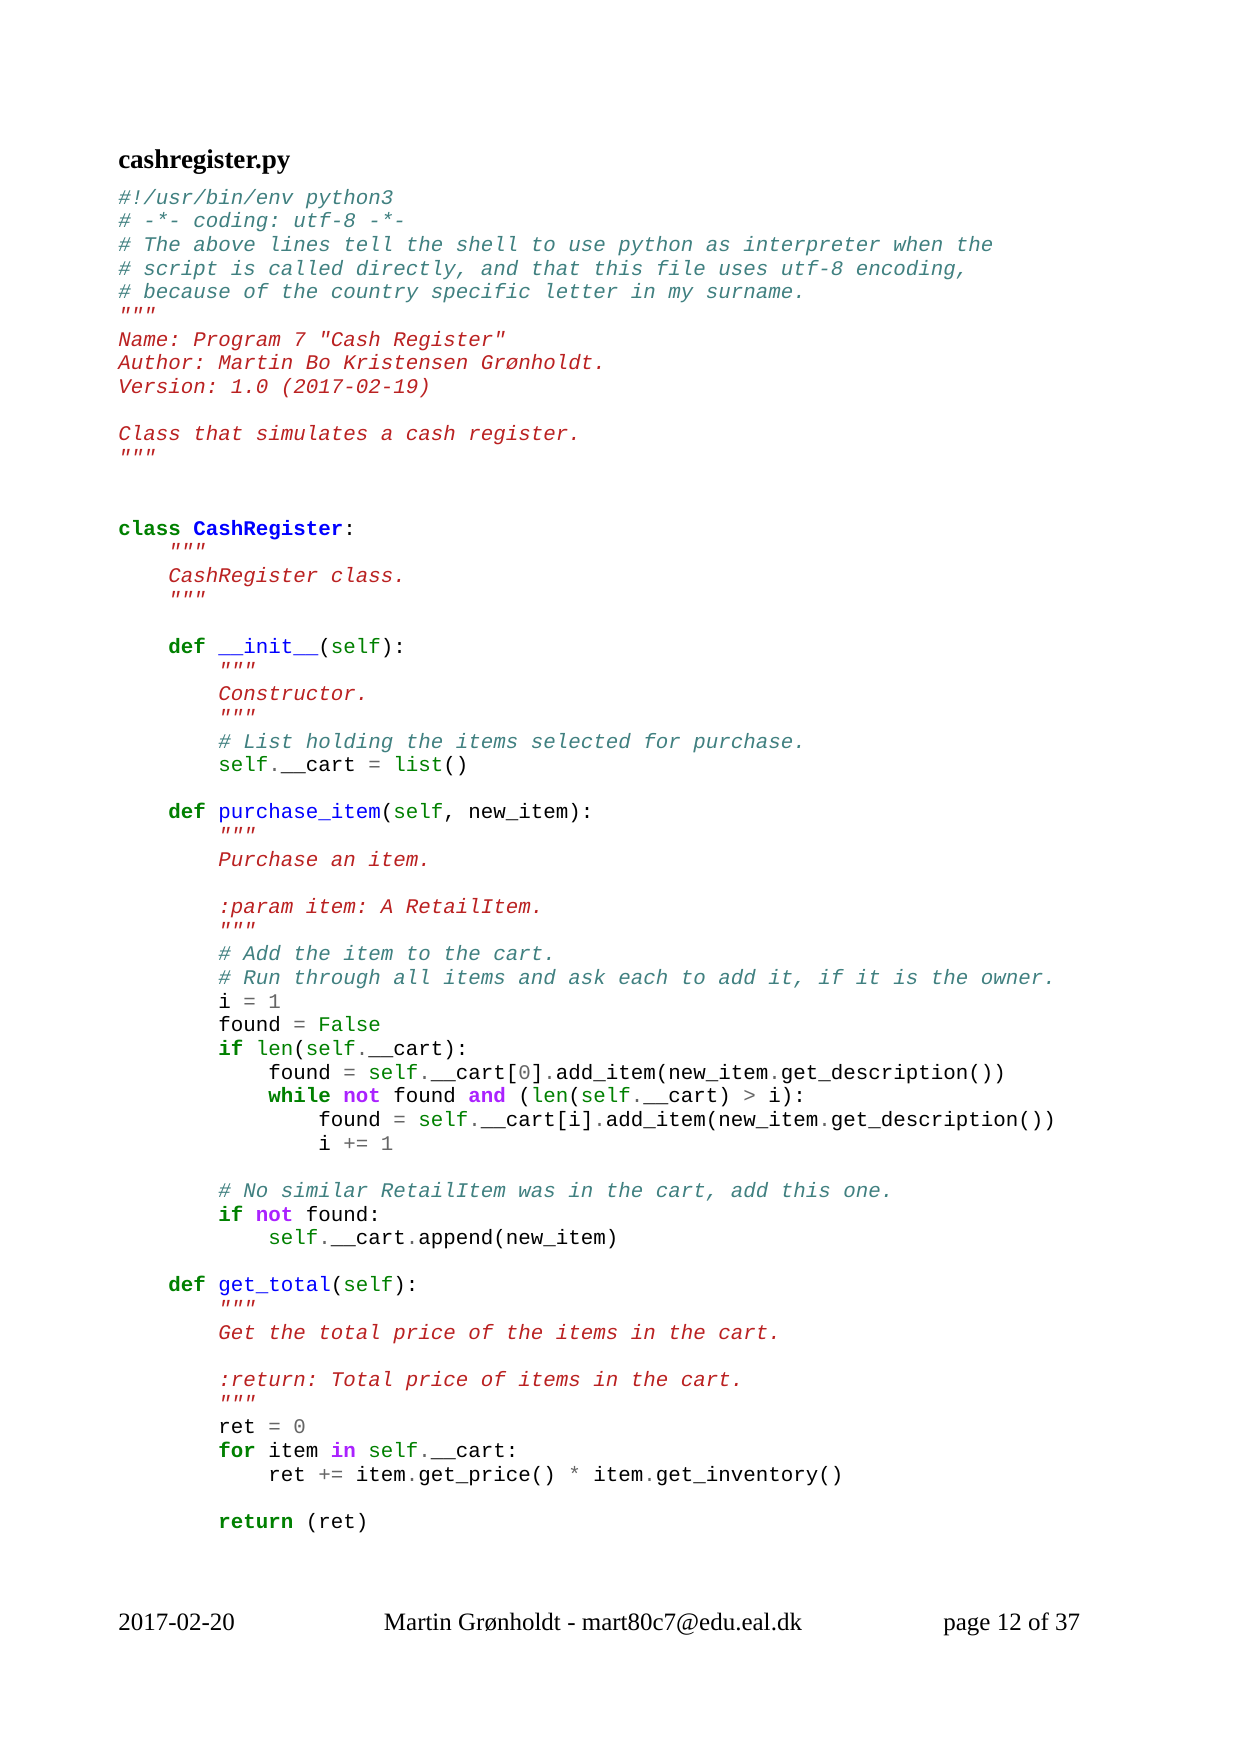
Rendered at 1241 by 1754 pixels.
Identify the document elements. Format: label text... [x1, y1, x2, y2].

text # List holding the items selected for purchase. [118, 731, 1122, 754]
text return (ret) [118, 1511, 1122, 1534]
text Version: 1.0 (2017-02-19) [118, 376, 1122, 399]
text found = self.__cart[0].add_item(new_item.get_description()) [118, 1062, 1122, 1085]
text Author: Martin Bo Kristensen Grønholdt. [118, 352, 1122, 376]
text for item in self.__cart: [118, 1440, 1122, 1464]
text :return: Total price of items in the cart. [118, 1369, 1122, 1393]
text Constructor. [118, 683, 1122, 707]
text # script is called directly, and that this file uses utf-8 encoding, [118, 258, 1122, 281]
text # because of the country specific letter in my surname. [118, 281, 1122, 305]
text #!/usr/bin/env python3 [118, 187, 1122, 210]
text # Run through all items and ask each to add it, if it is the owner. [118, 967, 1122, 991]
text """ [118, 541, 1122, 565]
text """ [118, 1393, 1122, 1416]
text """ [118, 1298, 1122, 1322]
subtitle cashregister.py [118, 143, 1122, 174]
text """ [118, 589, 1122, 612]
text # -*- coding: utf-8 -*- [118, 210, 1122, 234]
text self.__cart.append(new_item) [118, 1227, 1122, 1251]
text # No similar RetailItem was in the cart, add this one. [118, 1180, 1122, 1203]
text """ [118, 305, 1122, 329]
text ret = 0 [118, 1416, 1122, 1440]
text Class that simulates a cash register. [118, 423, 1122, 447]
text if len(self.__cart): [118, 1038, 1122, 1062]
text """ [118, 825, 1122, 849]
text def __init__(self): [118, 636, 1122, 660]
text """ [118, 707, 1122, 731]
text """ [118, 660, 1122, 683]
text """ [118, 447, 1122, 471]
text Purchase an item. [118, 849, 1122, 872]
text while not found and (len(self.__cart) > i): [118, 1085, 1122, 1109]
text found = False [118, 1014, 1122, 1038]
text :param item: A RetailItem. [118, 896, 1122, 920]
text i += 1 [118, 1133, 1122, 1156]
text class CashRegister: [118, 518, 1122, 541]
text i = 1 [118, 991, 1122, 1014]
text found = self.__cart[i].add_item(new_item.get_description()) [118, 1109, 1122, 1133]
text CashRegister class. [118, 565, 1122, 589]
text Name: Program 7 "Cash Register" [118, 329, 1122, 352]
text Get the total price of the items in the cart. [118, 1322, 1122, 1345]
text ret += item.get_price() * item.get_inventory() [118, 1464, 1122, 1487]
text self.__cart = list() [118, 754, 1122, 778]
text # Add the item to the cart. [118, 943, 1122, 967]
text def purchase_item(self, new_item): [118, 802, 1122, 825]
text """ [118, 920, 1122, 943]
text # The above lines tell the shell to use python as interpreter when the [118, 234, 1122, 258]
text def get_total(self): [118, 1274, 1122, 1298]
text if not found: [118, 1203, 1122, 1227]
